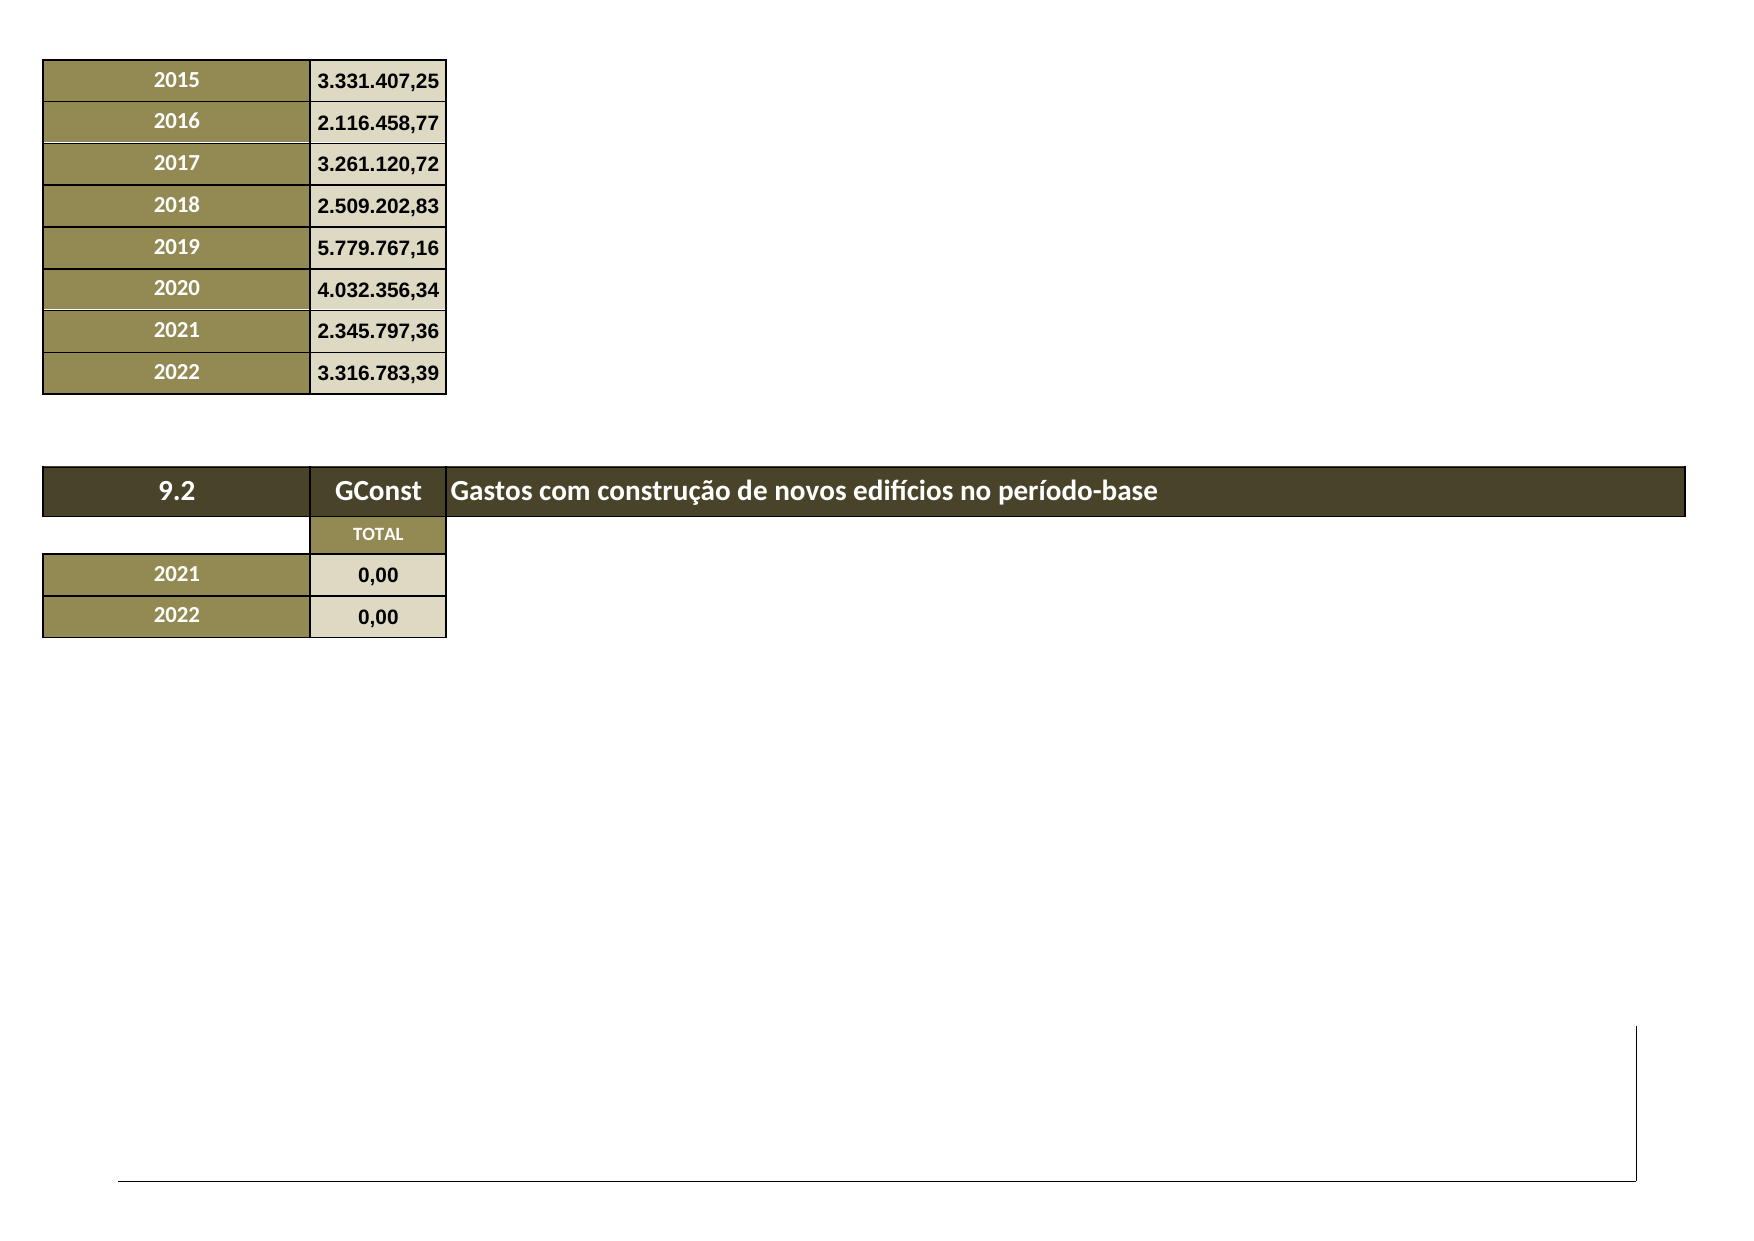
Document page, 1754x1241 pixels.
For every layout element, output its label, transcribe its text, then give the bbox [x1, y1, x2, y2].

table_cell 5.779.767,16 [311, 228, 445, 268]
table_cell [447, 143, 587, 184]
table_cell [1159, 143, 1254, 184]
table_cell [1349, 393, 1444, 431]
table_cell [1445, 553, 1540, 595]
table_cell [1159, 553, 1254, 595]
table_cell [1445, 268, 1540, 309]
table_cell [1254, 517, 1349, 553]
table_cell [1349, 351, 1444, 393]
table_cell [873, 101, 968, 142]
table_cell [1063, 517, 1159, 553]
table_cell [778, 310, 873, 351]
table_cell [1540, 184, 1685, 226]
table_cell [1349, 184, 1444, 226]
table_cell [682, 143, 777, 184]
table_cell [778, 226, 873, 268]
table_cell [1254, 393, 1349, 431]
table_cell [1159, 431, 1254, 466]
table_cell [682, 101, 777, 142]
table_cell [1540, 517, 1685, 553]
table_cell GConst [311, 468, 445, 516]
table_cell [682, 268, 777, 309]
table_cell [587, 431, 682, 466]
table_cell [587, 59, 682, 101]
table_cell [1445, 393, 1540, 431]
table_cell 2019 [44, 228, 309, 268]
table_cell [1445, 59, 1540, 101]
table_cell [968, 101, 1063, 142]
table_cell [873, 184, 968, 226]
table_cell [968, 59, 1063, 101]
table_cell 2018 [44, 186, 309, 226]
table_cell [873, 268, 968, 309]
table_cell [1159, 393, 1254, 431]
table_cell [587, 393, 682, 431]
table_cell [1349, 431, 1444, 466]
table_cell [1254, 59, 1349, 101]
table_cell [1254, 101, 1349, 142]
table_cell [778, 431, 873, 466]
table_cell [1254, 184, 1349, 226]
table_cell [1445, 310, 1540, 351]
table_cell [1349, 143, 1444, 184]
table_cell [1159, 351, 1254, 393]
table_cell [1445, 101, 1540, 142]
table_cell [968, 517, 1063, 553]
table_cell 3.331.407,25 [311, 61, 445, 101]
table_cell [1159, 184, 1254, 226]
table_cell [682, 351, 777, 393]
table_cell [447, 59, 587, 101]
table_cell [778, 268, 873, 309]
table_cell [968, 553, 1063, 595]
table_cell [1445, 184, 1540, 226]
table_cell [1063, 393, 1159, 431]
table_cell [1254, 595, 1349, 637]
table_cell [1063, 351, 1159, 393]
table_cell [1540, 595, 1685, 637]
table_cell [1445, 351, 1540, 393]
table_cell [682, 393, 777, 431]
table_cell [778, 143, 873, 184]
table_cell [310, 395, 446, 431]
table_cell [1540, 393, 1685, 431]
table_cell [1445, 595, 1540, 637]
table_cell [447, 351, 587, 393]
table_cell [682, 59, 777, 101]
table_cell 2021 [44, 555, 309, 595]
table_cell [873, 595, 968, 637]
table_cell [1063, 101, 1159, 142]
table_cell [1349, 310, 1444, 351]
table_cell [1349, 59, 1444, 101]
table_cell [682, 517, 777, 553]
table_cell [682, 184, 777, 226]
table_cell 2022 [44, 597, 309, 637]
table_cell 0,00 [311, 555, 445, 595]
table_cell [1159, 595, 1254, 637]
table_cell 2017 [44, 144, 309, 184]
table_cell [447, 517, 587, 553]
table_cell [587, 184, 682, 226]
table_cell 2022 [44, 353, 309, 393]
table_cell [968, 431, 1063, 466]
table_cell [447, 101, 587, 142]
table_cell [1349, 553, 1444, 595]
table_cell [778, 59, 873, 101]
table_cell 2015 [44, 61, 309, 101]
table_cell [778, 553, 873, 595]
table_cell [778, 595, 873, 637]
table_cell [587, 351, 682, 393]
table_cell [1159, 101, 1254, 142]
table_cell [447, 310, 587, 351]
table_cell [1445, 517, 1540, 553]
table_cell [1445, 143, 1540, 184]
table_cell [587, 310, 682, 351]
table_cell [1254, 553, 1349, 595]
table_cell [968, 143, 1063, 184]
table_cell [968, 184, 1063, 226]
table_cell 3.261.120,72 [311, 144, 445, 184]
table_cell [778, 517, 873, 553]
table_cell [1540, 59, 1685, 101]
table_cell [1349, 517, 1444, 553]
table_cell [873, 59, 968, 101]
table_cell [43, 517, 309, 553]
table_cell [873, 517, 968, 553]
table_cell [1063, 143, 1159, 184]
table_cell [43, 431, 310, 466]
table_cell [587, 101, 682, 142]
table_cell [873, 143, 968, 184]
table_cell [587, 143, 682, 184]
table_cell [43, 395, 310, 431]
table_cell [1349, 101, 1444, 142]
table_cell [1540, 226, 1685, 268]
table_cell [682, 553, 777, 595]
table_cell 2020 [44, 270, 309, 309]
table_cell [682, 431, 777, 466]
table_cell [1063, 184, 1159, 226]
table_cell TOTAL [311, 517, 445, 553]
table_cell [968, 351, 1063, 393]
table_cell 9.2 [44, 468, 309, 516]
table_cell [1445, 431, 1540, 466]
table_cell 2.345.797,36 [311, 311, 445, 351]
table_cell [1159, 268, 1254, 309]
table_cell [1254, 226, 1349, 268]
table_cell [1159, 59, 1254, 101]
table_cell [1540, 143, 1685, 184]
table_cell [778, 393, 873, 431]
table_cell Gastos com construção de novos edifícios no período-base [447, 468, 1684, 516]
table_cell [873, 393, 968, 431]
table_cell 0,00 [311, 597, 445, 637]
table_cell [446, 431, 587, 466]
table_cell [447, 595, 587, 637]
table_cell [873, 351, 968, 393]
table_cell [1254, 431, 1349, 466]
table_cell [1063, 310, 1159, 351]
table_cell [778, 184, 873, 226]
table_cell [1159, 310, 1254, 351]
table_cell 2.509.202,83 [311, 186, 445, 226]
table_cell [587, 226, 682, 268]
table_cell [968, 268, 1063, 309]
table_cell [873, 226, 968, 268]
table_cell [447, 268, 587, 309]
table_cell [1254, 351, 1349, 393]
table_cell 4.032.356,34 [311, 270, 445, 309]
table_cell 2.116.458,77 [311, 102, 445, 142]
table_cell [968, 595, 1063, 637]
table_cell [1063, 59, 1159, 101]
table_cell [587, 268, 682, 309]
table_cell 2016 [44, 102, 309, 142]
table_cell [1254, 143, 1349, 184]
table_cell [682, 226, 777, 268]
table_cell [1540, 310, 1685, 351]
table_cell [873, 310, 968, 351]
table_cell [1540, 553, 1685, 595]
table_cell [968, 393, 1063, 431]
table_cell [447, 553, 587, 595]
table_cell [778, 351, 873, 393]
table_cell [682, 310, 777, 351]
table_cell [447, 184, 587, 226]
table_cell [1159, 226, 1254, 268]
table_cell [873, 431, 968, 466]
table_cell [1349, 595, 1444, 637]
table_cell [447, 226, 587, 268]
table_cell [1063, 431, 1159, 466]
table_cell [968, 226, 1063, 268]
table_cell [587, 595, 682, 637]
table_cell [1540, 268, 1685, 309]
table_cell [446, 393, 587, 431]
table_cell 2021 [44, 311, 309, 351]
table_cell [1540, 351, 1685, 393]
table_cell [1540, 101, 1685, 142]
table_cell [1254, 268, 1349, 309]
table_cell [587, 553, 682, 595]
table_cell [1540, 431, 1685, 466]
table_cell [873, 553, 968, 595]
table_cell [587, 517, 682, 553]
table_cell [1159, 517, 1254, 553]
table_cell [778, 101, 873, 142]
table_cell [1349, 268, 1444, 309]
table_cell [682, 595, 777, 637]
table_cell [1063, 553, 1159, 595]
table_cell [1254, 310, 1349, 351]
table_cell 3.316.783,39 [311, 353, 445, 393]
table_cell [310, 431, 446, 466]
table_cell [1063, 226, 1159, 268]
table_cell [1063, 268, 1159, 309]
table_cell [1445, 226, 1540, 268]
table_cell [968, 310, 1063, 351]
table_cell [1349, 226, 1444, 268]
table_cell [1063, 595, 1159, 637]
